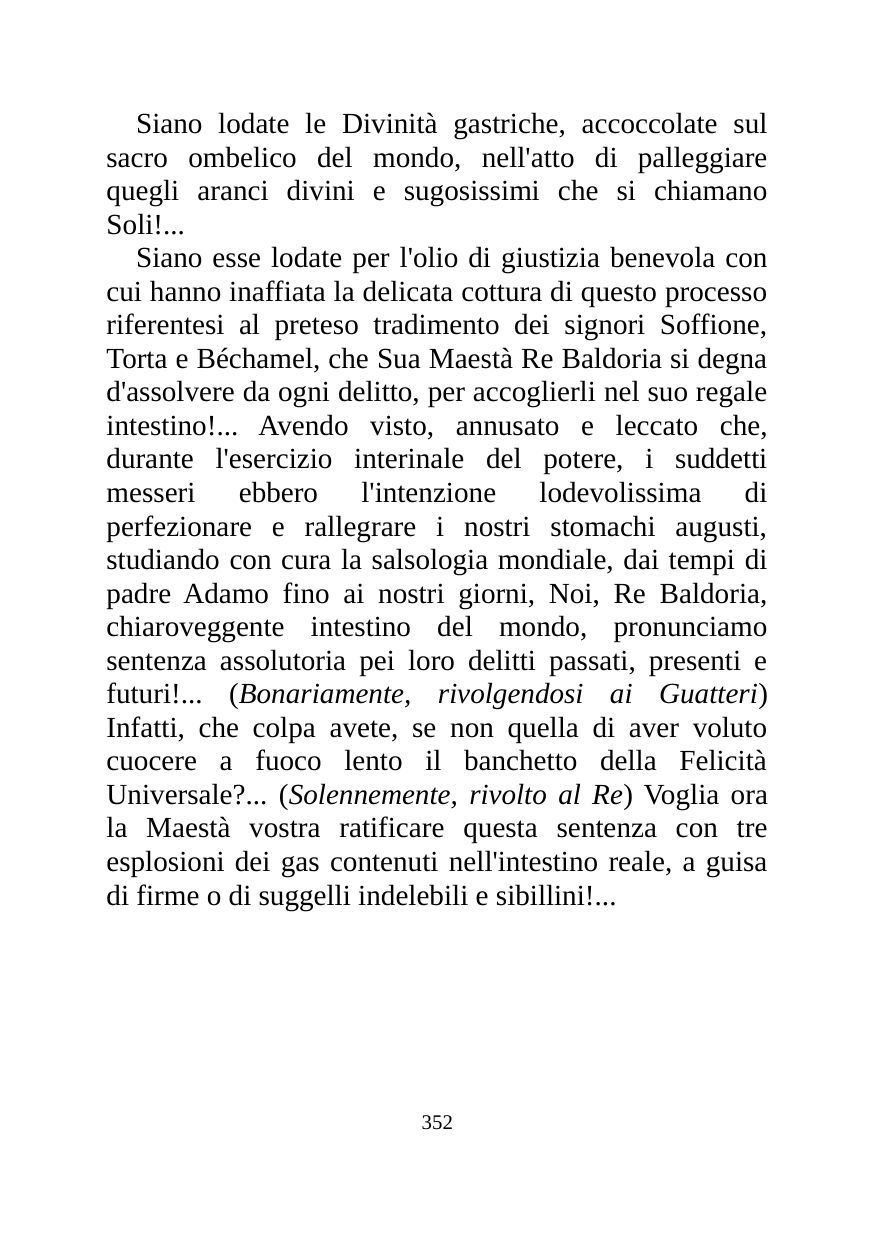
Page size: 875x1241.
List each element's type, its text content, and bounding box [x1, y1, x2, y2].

text Siano lodate le Divinità gastriche, accoccolate sul sacro ombelico del mondo, nell'atto di palleggiare quegli aranci divini e sugosissimi che si chiamano Soli!... [106, 106, 768, 240]
text Siano esse lodate per l'olio di giustizia benevola con cui hanno inaffiata la delicata cottura di questo processo riferentesi al preteso tradimento dei signori Soffione, Torta e Béchamel, che Sua Maestà Re Baldoria si degna d'assolvere da ogni delitto, per accoglierli nel suo regale intestino!... Avendo visto, annusato e leccato che, durante l'esercizio interinale del potere, i suddetti messeri ebbero l'intenzione lodevolissima di perfezionare e rallegrare i nostri stomachi augusti, studiando con cura la salsologia mondiale, dai tempi di padre Adamo fino ai nostri giorni, Noi, Re Baldoria, chiaroveggente intestino del mondo, pronunciamo sentenza assolutoria pei loro delitti passati, presenti e futuri!... (Bonariamente, rivolgendosi ai Guatteri) Infatti, che colpa avete, se non quella di aver voluto cuocere a fuoco lento il banchetto della Felicità Universale?... (Solennemente, rivolto al Re) Voglia ora la Maestà vostra ratificare questa sentenza con tre esplosioni dei gas contenuti nell'intestino reale, a guisa di firme o di suggelli indelebili e sibillini!... [106, 240, 768, 911]
